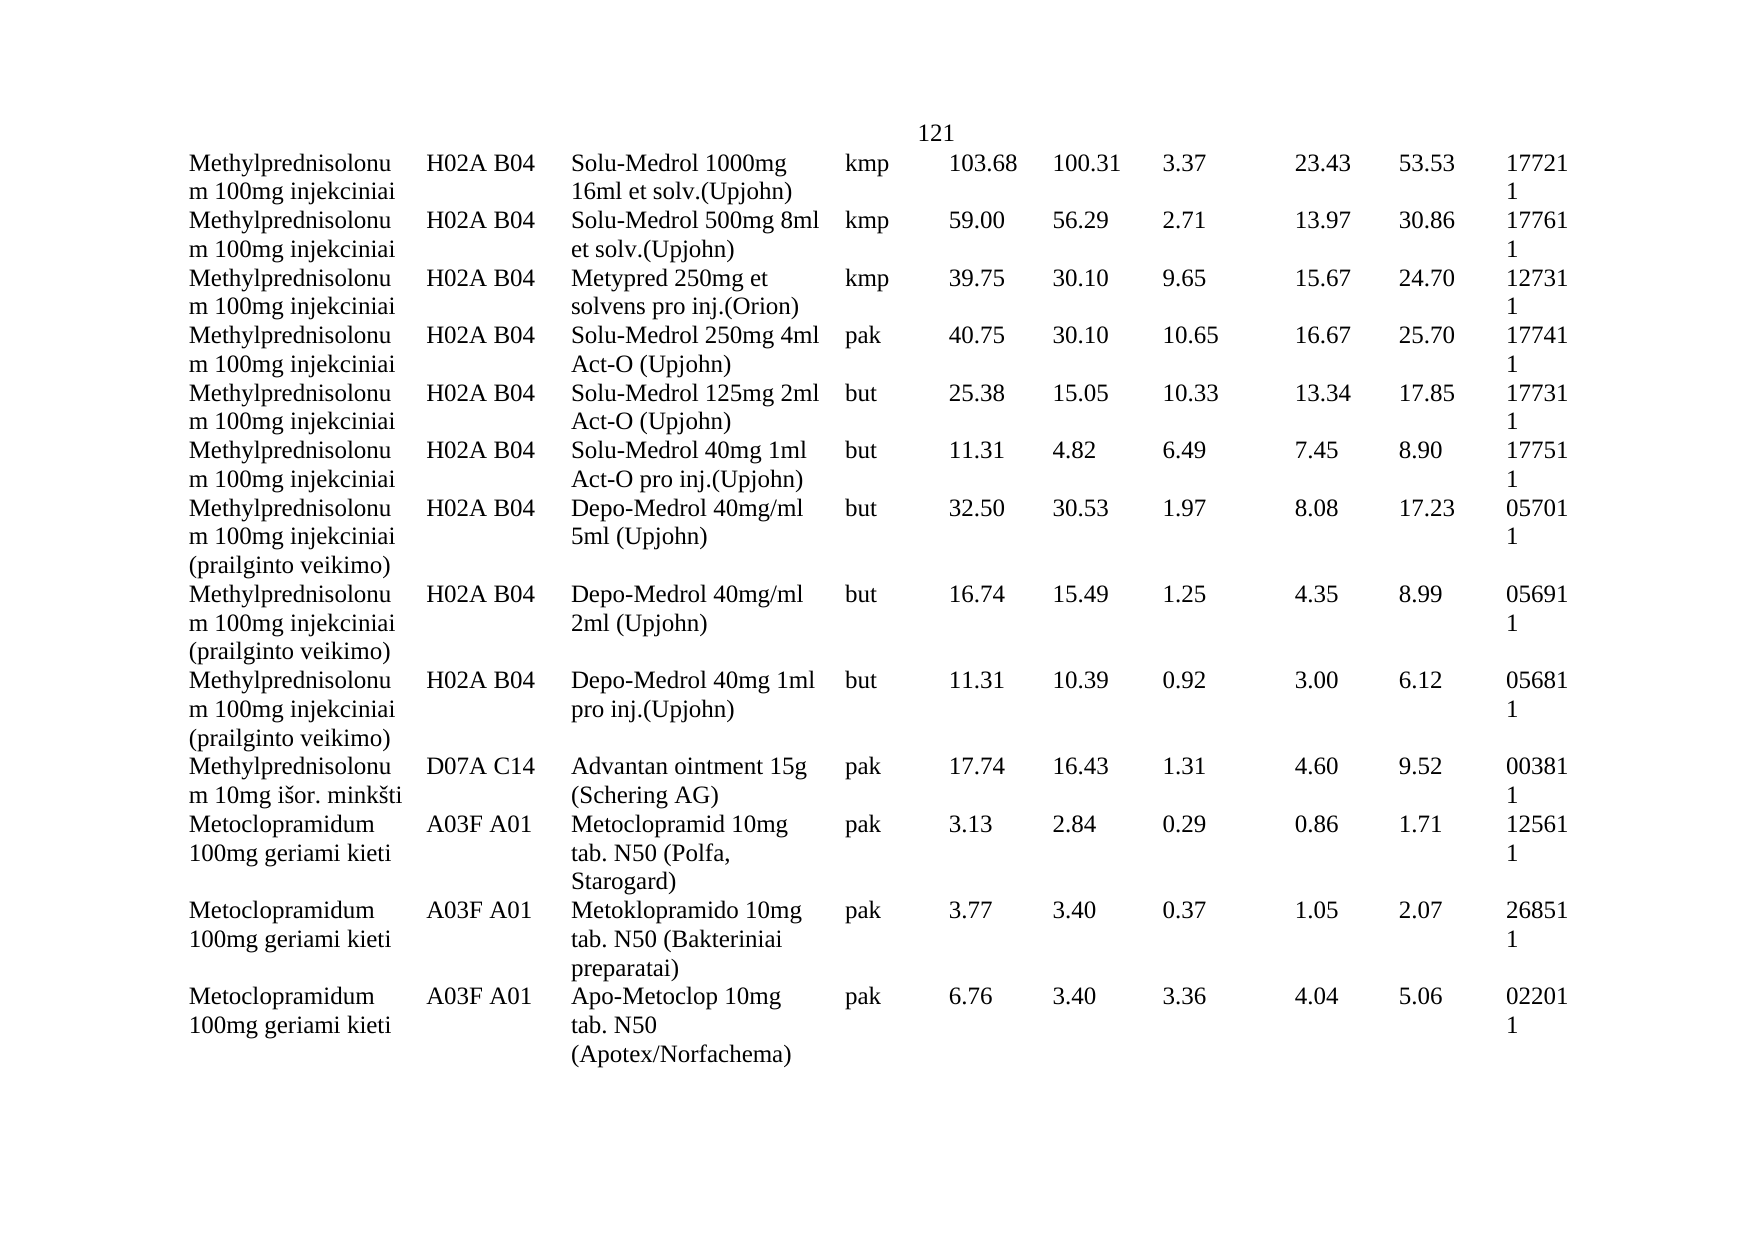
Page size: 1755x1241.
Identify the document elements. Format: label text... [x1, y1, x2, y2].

table_cell pak [834, 895, 937, 981]
table_cell A03F A01 [415, 809, 559, 895]
table_cell 6.49 [1151, 435, 1283, 493]
table_cell 056911 [1495, 579, 1589, 665]
table_cell 0.37 [1151, 895, 1283, 981]
table_cell 6.12 [1388, 665, 1494, 751]
table_cell 15.05 [1041, 378, 1151, 435]
table_cell 15.67 [1283, 263, 1387, 320]
table_cell D07A C14 [415, 751, 559, 809]
table_cell Methylprednisolonum 100mg injekciniai [177, 378, 415, 435]
table_cell 25.70 [1388, 320, 1494, 378]
table_cell 4.35 [1283, 579, 1387, 665]
table_cell 10.39 [1041, 665, 1151, 751]
table_cell 3.36 [1151, 981, 1283, 1068]
table_cell 10.65 [1151, 320, 1283, 378]
table_cell Methylprednisolonum 100mg injekciniai [177, 148, 415, 205]
table_cell Metypred 250mg et solvens pro inj.(Orion) [560, 263, 833, 320]
table_cell Depo-Medrol 40mg/ml 5ml (Upjohn) [560, 493, 833, 579]
table_cell Metoclopramidum 100mg geriami kieti [177, 981, 415, 1068]
table_cell pak [834, 981, 937, 1068]
table_cell 7.45 [1283, 435, 1387, 493]
table_cell [1589, 493, 1595, 579]
table_cell [1589, 809, 1595, 895]
table_cell Apo-Metoclop 10mg tab. N50 (Apotex/Norfachema) [560, 981, 833, 1068]
table_cell 057011 [1495, 493, 1589, 579]
table_cell but [834, 435, 937, 493]
table_cell 177411 [1495, 320, 1589, 378]
table_cell 125611 [1495, 809, 1589, 895]
table_cell A03F A01 [415, 981, 559, 1068]
table_cell but [834, 665, 937, 751]
table_cell 8.99 [1388, 579, 1494, 665]
table_cell kmp [834, 205, 937, 263]
table_cell 8.90 [1388, 435, 1494, 493]
table_cell 2.71 [1151, 205, 1283, 263]
table_cell 100.31 [1041, 148, 1151, 205]
table_cell 30.10 [1041, 320, 1151, 378]
table_cell [1589, 205, 1595, 263]
table_cell 4.04 [1283, 981, 1387, 1068]
table_cell 9.52 [1388, 751, 1494, 809]
table_cell [1589, 378, 1595, 435]
table_cell 11.31 [938, 435, 1041, 493]
table_cell H02A B04 [415, 435, 559, 493]
table_cell 0.86 [1283, 809, 1387, 895]
table_cell 0.29 [1151, 809, 1283, 895]
table_cell 10.33 [1151, 378, 1283, 435]
table_cell Solu-Medrol 1000mg 16ml et solv.(Upjohn) [560, 148, 833, 205]
table_cell 8.08 [1283, 493, 1387, 579]
table_cell 17.85 [1388, 378, 1494, 435]
table_cell [1589, 148, 1595, 205]
table_cell kmp [834, 148, 937, 205]
table_cell 177211 [1495, 148, 1589, 205]
table_cell Metoklopramido 10mg tab. N50 (Bakteriniai preparatai) [560, 895, 833, 981]
table_cell 9.65 [1151, 263, 1283, 320]
table_cell 177511 [1495, 435, 1589, 493]
table_cell [1589, 895, 1595, 981]
table_cell 11.31 [938, 665, 1041, 751]
table_cell 56.29 [1041, 205, 1151, 263]
table_cell Solu-Medrol 40mg 1ml Act-O pro inj.(Upjohn) [560, 435, 833, 493]
table_cell H02A B04 [415, 579, 559, 665]
table_cell [1589, 435, 1595, 493]
table_cell 177611 [1495, 205, 1589, 263]
table_cell 3.37 [1151, 148, 1283, 205]
table_cell Depo-Medrol 40mg/ml 2ml (Upjohn) [560, 579, 833, 665]
table_cell 4.60 [1283, 751, 1387, 809]
table_cell 3.13 [938, 809, 1041, 895]
table_cell H02A B04 [415, 148, 559, 205]
table_cell 13.34 [1283, 378, 1387, 435]
table_cell 16.67 [1283, 320, 1387, 378]
table_cell 4.82 [1041, 435, 1151, 493]
table_cell 1.25 [1151, 579, 1283, 665]
table_cell 30.10 [1041, 263, 1151, 320]
table_cell Methylprednisolonum 100mg injekciniai (prailginto veikimo) [177, 579, 415, 665]
table_cell Metoclopramidum 100mg geriami kieti [177, 809, 415, 895]
table_cell 53.53 [1388, 148, 1494, 205]
table_cell 32.50 [938, 493, 1041, 579]
table_cell Solu-Medrol 500mg 8ml et solv.(Upjohn) [560, 205, 833, 263]
table_cell 056811 [1495, 665, 1589, 751]
table_cell 39.75 [938, 263, 1041, 320]
table_cell 59.00 [938, 205, 1041, 263]
table_cell 2.07 [1388, 895, 1494, 981]
table_cell Methylprednisolonum 10mg išor. minkšti [177, 751, 415, 809]
table_cell Methylprednisolonum 100mg injekciniai [177, 435, 415, 493]
table_cell 3.00 [1283, 665, 1387, 751]
table_cell 15.49 [1041, 579, 1151, 665]
table_cell Methylprednisolonum 100mg injekciniai [177, 263, 415, 320]
table_cell 268511 [1495, 895, 1589, 981]
table_cell H02A B04 [415, 378, 559, 435]
table_cell Metoclopramid 10mg tab. N50 (Polfa, Starogard) [560, 809, 833, 895]
table_cell kmp [834, 263, 937, 320]
table_cell but [834, 378, 937, 435]
table_cell Solu-Medrol 125mg 2ml Act-O (Upjohn) [560, 378, 833, 435]
table_cell but [834, 579, 937, 665]
table_cell pak [834, 809, 937, 895]
table_cell Methylprednisolonum 100mg injekciniai (prailginto veikimo) [177, 493, 415, 579]
table_cell H02A B04 [415, 205, 559, 263]
table_cell 1.71 [1388, 809, 1494, 895]
table_cell [1589, 579, 1595, 665]
table_cell 3.40 [1041, 895, 1151, 981]
table_cell 30.86 [1388, 205, 1494, 263]
table_cell 1.05 [1283, 895, 1387, 981]
table_cell 022011 [1495, 981, 1589, 1068]
table_cell 17.74 [938, 751, 1041, 809]
table_cell [1589, 665, 1595, 751]
table_cell H02A B04 [415, 320, 559, 378]
table_cell Solu-Medrol 250mg 4ml Act-O (Upjohn) [560, 320, 833, 378]
table_cell 177311 [1495, 378, 1589, 435]
table_cell 0.92 [1151, 665, 1283, 751]
table_cell pak [834, 320, 937, 378]
table_cell Depo-Medrol 40mg 1ml pro inj.(Upjohn) [560, 665, 833, 751]
table_cell 17.23 [1388, 493, 1494, 579]
table_cell 1.97 [1151, 493, 1283, 579]
table_cell 23.43 [1283, 148, 1387, 205]
table_cell 16.74 [938, 579, 1041, 665]
table_cell 24.70 [1388, 263, 1494, 320]
table_cell 6.76 [938, 981, 1041, 1068]
table_cell 25.38 [938, 378, 1041, 435]
table_cell H02A B04 [415, 493, 559, 579]
table_cell 16.43 [1041, 751, 1151, 809]
table_cell 127311 [1495, 263, 1589, 320]
table_cell Metoclopramidum 100mg geriami kieti [177, 895, 415, 981]
table_cell 3.40 [1041, 981, 1151, 1068]
table_cell H02A B04 [415, 263, 559, 320]
table_cell Methylprednisolonum 100mg injekciniai (prailginto veikimo) [177, 665, 415, 751]
table_cell 003811 [1495, 751, 1589, 809]
table_cell 30.53 [1041, 493, 1151, 579]
table_cell 13.97 [1283, 205, 1387, 263]
table_cell 2.84 [1041, 809, 1151, 895]
table_cell Advantan ointment 15g (Schering AG) [560, 751, 833, 809]
table_cell [1589, 263, 1595, 320]
table_cell 1.31 [1151, 751, 1283, 809]
table_cell Methylprednisolonum 100mg injekciniai [177, 320, 415, 378]
table_cell 3.77 [938, 895, 1041, 981]
table_cell H02A B04 [415, 665, 559, 751]
table_cell 40.75 [938, 320, 1041, 378]
table_cell 103.68 [938, 148, 1041, 205]
table_cell Methylprednisolonum 100mg injekciniai [177, 205, 415, 263]
table_cell pak [834, 751, 937, 809]
table_cell but [834, 493, 937, 579]
table_cell [1589, 320, 1595, 378]
table_cell [1589, 981, 1595, 1068]
table_cell [1589, 751, 1595, 809]
table_cell 5.06 [1388, 981, 1494, 1068]
table_cell A03F A01 [415, 895, 559, 981]
